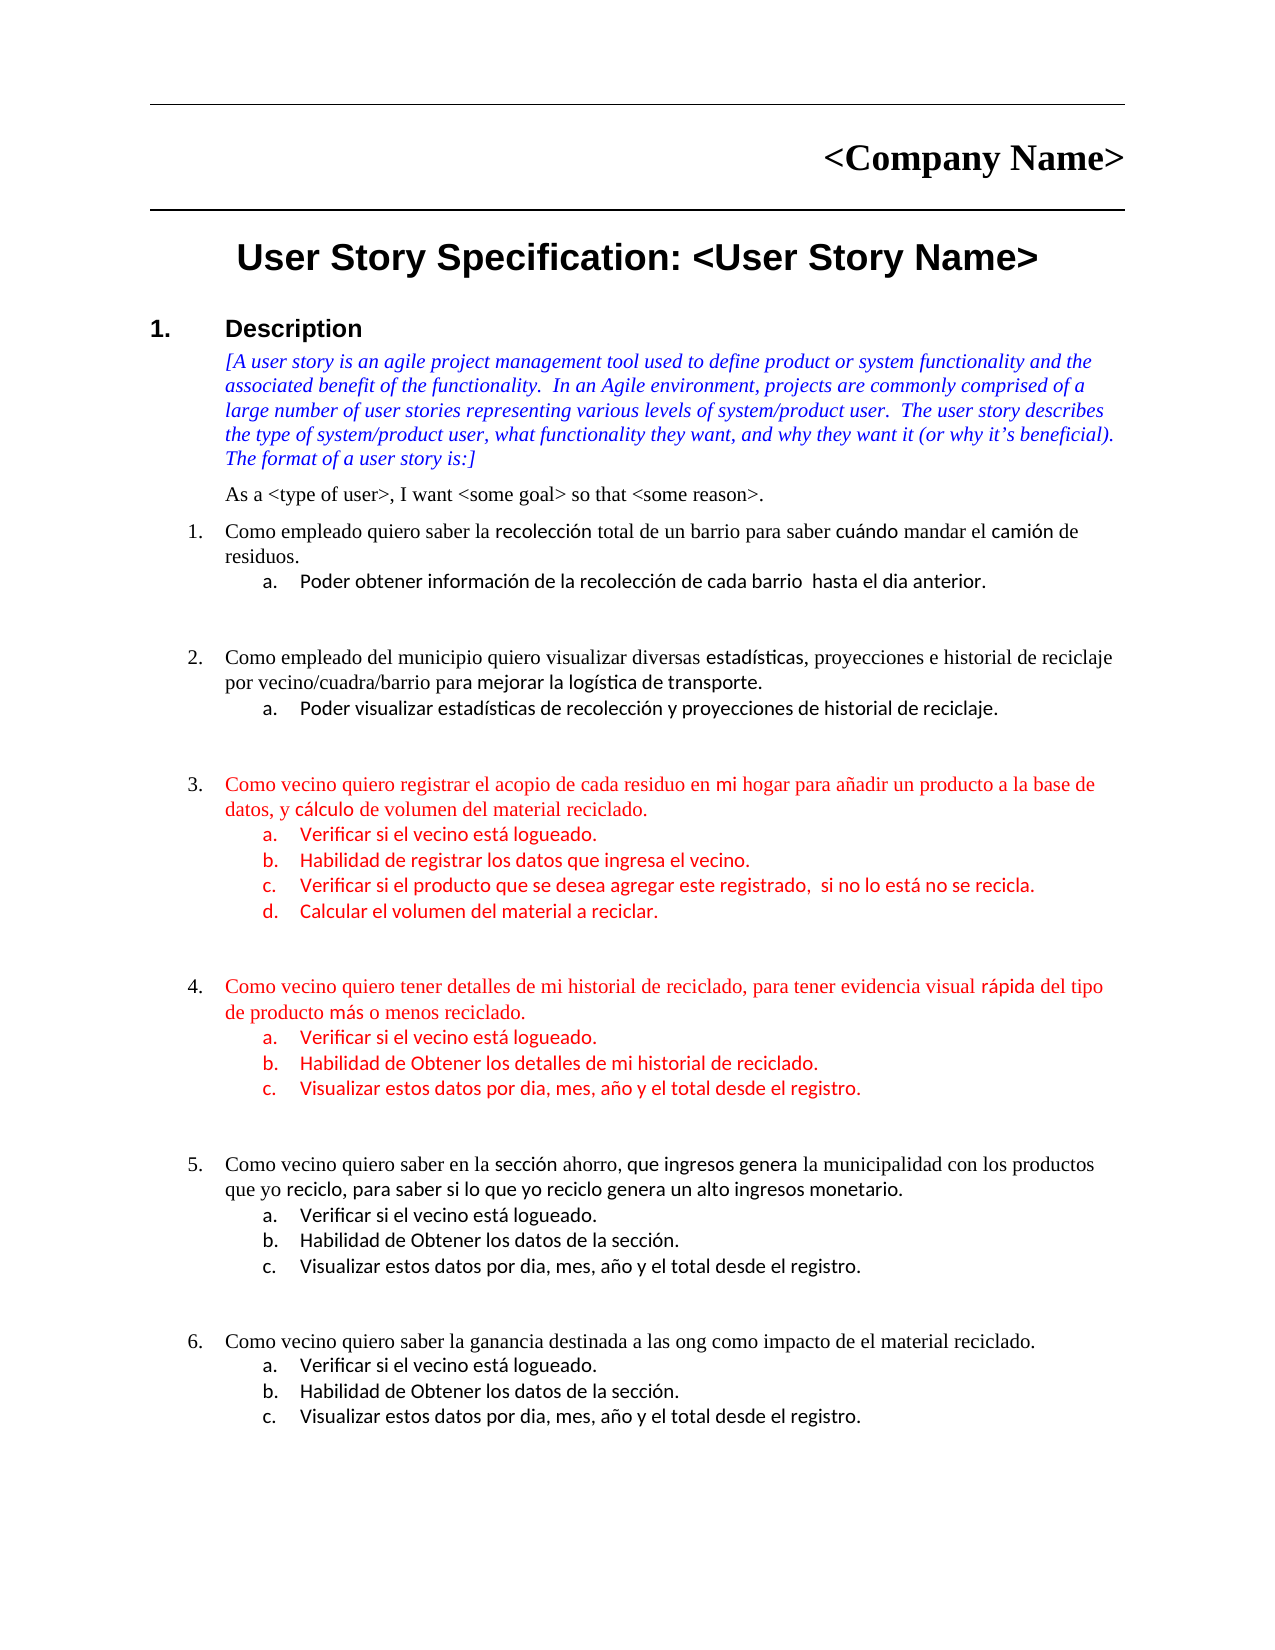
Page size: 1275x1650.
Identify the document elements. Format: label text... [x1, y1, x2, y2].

list Visualizar estos datos por dia, mes, año y el total desde el registro. [262, 1403, 1125, 1429]
list Verificar si el vecino está logueado. [262, 1024, 1125, 1050]
list Verificar si el vecino está logueado. [262, 822, 1125, 847]
list Como vecino quiero tener detalles de mi historial de reciclado, para tener evidencia visual rápida del tipo de producto más o menos reciclado. [187, 974, 1125, 1024]
list Verificar si el vecino está logueado. [262, 1202, 1125, 1227]
list Calcular el volumen del material a reciclar. [262, 898, 1125, 923]
text User Story Specification: <User Story Name> [150, 235, 1125, 278]
list Como empleado quiero saber la recolección total de un barrio para saber cuándo mandar el camión de residuos. [187, 519, 1125, 568]
list Como vecino quiero saber la ganancia destinada a las ong como impacto de el material reciclado. [187, 1329, 1125, 1353]
list Verificar si el vecino está logueado. [262, 1353, 1125, 1378]
list Como vecino quiero saber en la sección ahorro, que ingresos genera la municipalidad con los productos que yo reciclo, para saber si lo que yo reciclo genera un alto ingresos monetario. [187, 1151, 1125, 1202]
list Como empleado del municipio quiero visualizar diversas estadísticas, proyecciones e historial de reciclaje por vecino/cuadra/barrio para mejorar la logística de transporte. [187, 644, 1125, 695]
text [A user story is an agile project management tool used to define product or system functionality and the associated benefit of the functionality. In an Agile environment, projects are commonly comprised of a large number of user stories representing various levels of system/product user. The user story describes the type of system/product user, what functionality they want, and why they want it (or why it’s beneficial). The format of a user story is:] [225, 349, 1125, 470]
list Verificar si el producto que se desea agregar este registrado, si no lo está no se recicla. [262, 872, 1125, 898]
list Habilidad de registrar los datos que ingresa el vecino. [262, 847, 1125, 872]
list Visualizar estos datos por dia, mes, año y el total desde el registro. [262, 1253, 1125, 1278]
list Poder obtener información de la recolección de cada barrio hasta el dia anterior. [262, 568, 1125, 594]
list Habilidad de Obtener los datos de la sección. [262, 1227, 1125, 1253]
list Como vecino quiero registrar el acopio de cada residuo en mi hogar para añadir un producto a la base de datos, y cálculo de volumen del material reciclado. [187, 771, 1125, 822]
list Habilidad de Obtener los detalles de mi historial de reciclado. [262, 1050, 1125, 1075]
list Poder visualizar estadísticas de recolección y proyecciones de historial de reciclaje. [262, 695, 1125, 720]
list Description [150, 314, 1125, 343]
text As a <type of user>, I want <some goal> so that <some reason>. [225, 482, 1125, 506]
list Habilidad de Obtener los datos de la sección. [262, 1378, 1125, 1403]
list Visualizar estos datos por dia, mes, año y el total desde el registro. [262, 1075, 1125, 1101]
